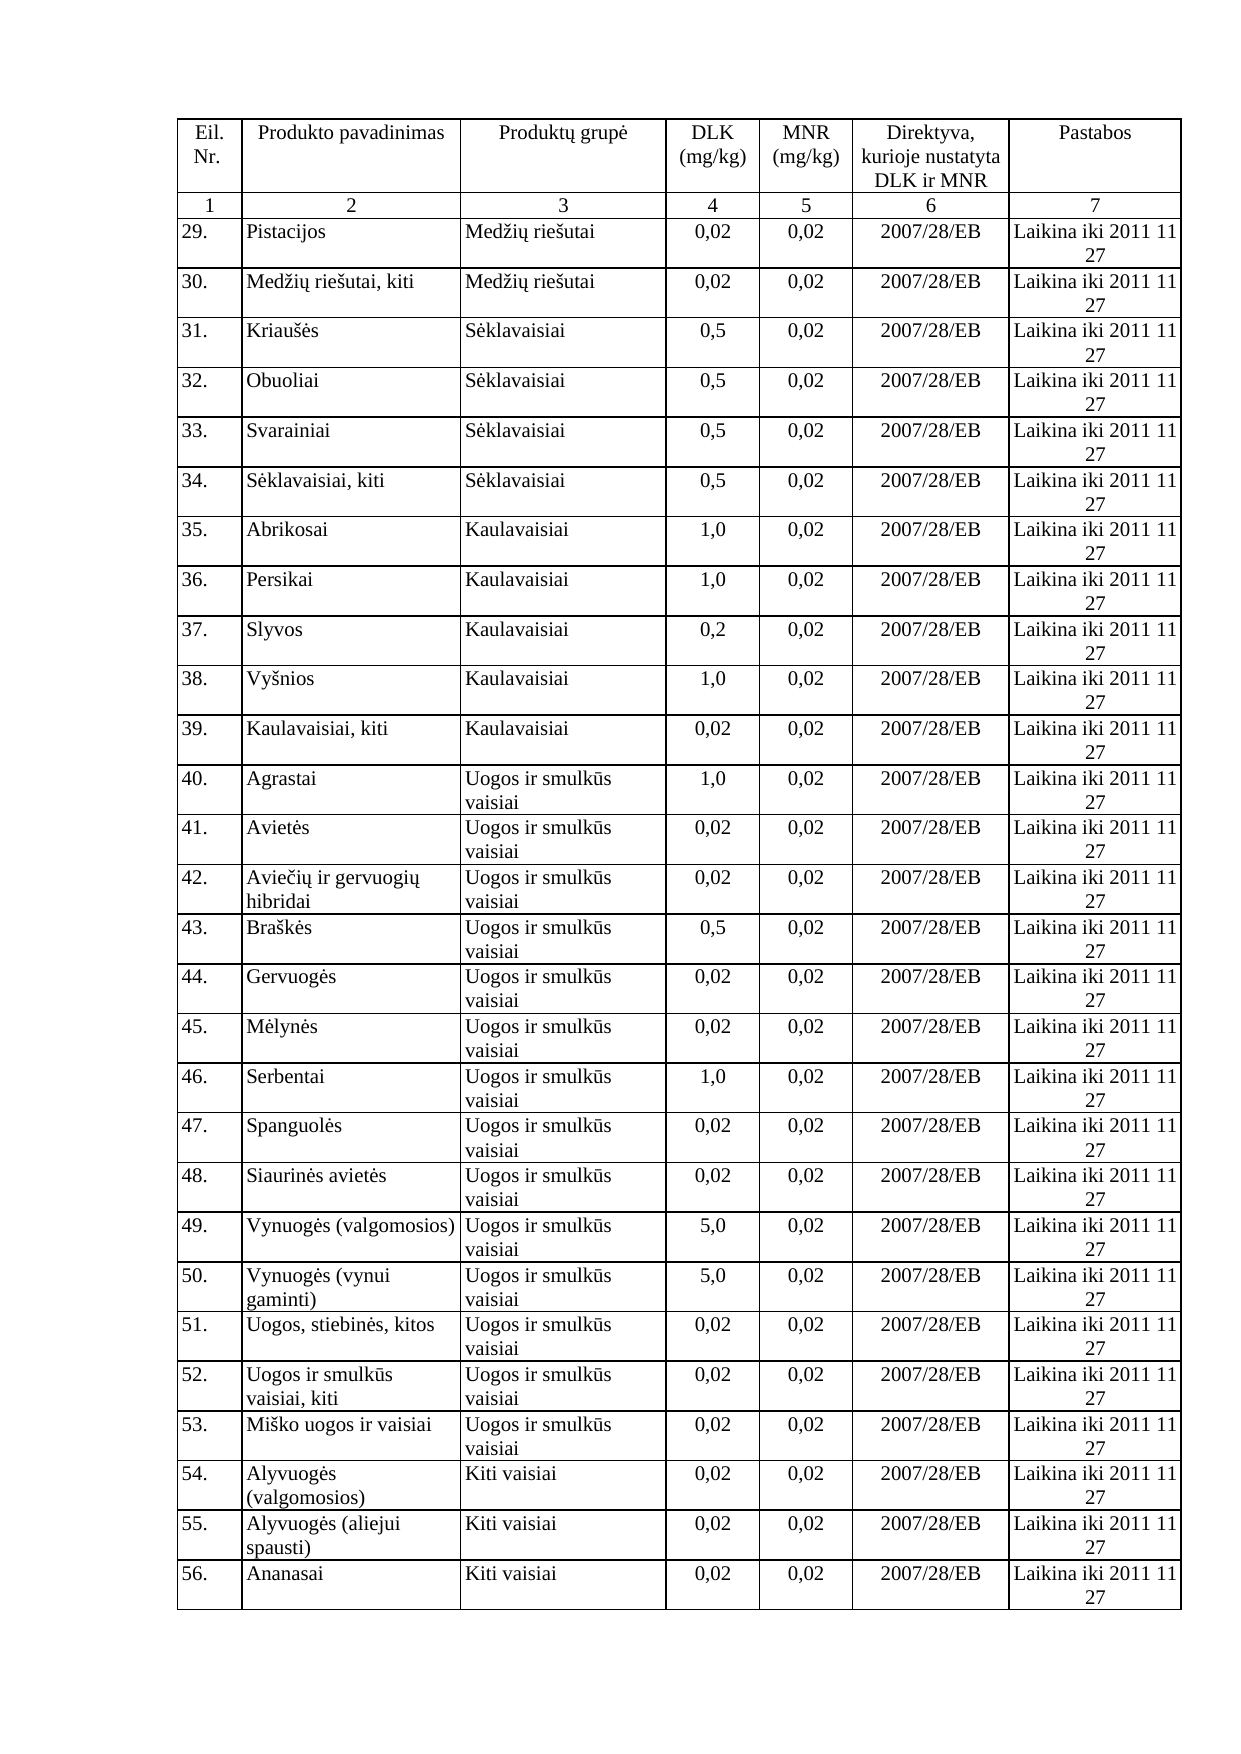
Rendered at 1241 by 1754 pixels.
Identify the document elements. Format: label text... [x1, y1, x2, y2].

table_cell Kiti vaisiai [461, 1561, 665, 1609]
table_cell 2007/28/EB [853, 965, 1008, 1012]
table_cell 5,0 [667, 1213, 759, 1261]
table_cell 5,0 [667, 1263, 759, 1311]
table_cell 45. [178, 1014, 241, 1062]
table_cell 0,02 [760, 368, 852, 416]
table_cell Kaulavaisiai [461, 617, 665, 665]
table_cell 0,02 [760, 1461, 852, 1509]
table_cell 0,02 [667, 219, 759, 267]
table_cell 2007/28/EB [853, 1263, 1008, 1311]
table_cell Mėlynės [243, 1014, 460, 1062]
table_cell 0,02 [667, 1412, 759, 1460]
table_cell Sėklavaisiai [461, 318, 665, 367]
table_cell Kaulavaisiai [461, 716, 665, 764]
table_cell 35. [178, 517, 241, 565]
table_cell 0,5 [667, 915, 759, 963]
table_cell 51. [178, 1312, 241, 1360]
table_cell 0,02 [667, 1511, 759, 1559]
table_cell 0,02 [760, 468, 852, 516]
table_cell 0,02 [760, 965, 852, 1012]
table_cell Slyvos [243, 617, 460, 665]
table_cell 0,02 [667, 1362, 759, 1410]
table_cell 0,02 [667, 1312, 759, 1360]
table_cell 2007/28/EB [853, 1064, 1008, 1112]
table_cell 6 [853, 193, 857, 217]
table_cell 31. [178, 318, 241, 367]
table_cell 50. [178, 1263, 241, 1311]
table_cell 0,2 [667, 617, 759, 665]
table_cell Obuoliai [243, 368, 460, 416]
table_header MNR (mg/kg) [760, 120, 852, 192]
table_cell 1,0 [667, 766, 759, 814]
table_cell 30. [178, 269, 241, 317]
table_cell Spanguolės [243, 1113, 460, 1162]
table_cell Medžių riešutai [461, 269, 665, 317]
table_cell 49. [178, 1213, 241, 1261]
table_cell Kriaušės [243, 318, 460, 367]
table_cell 56. [178, 1561, 241, 1609]
table_cell 0,02 [760, 815, 852, 863]
table_cell 2007/28/EB [853, 567, 1008, 615]
table_cell 2007/28/EB [853, 617, 1008, 665]
table_cell 0,02 [760, 1163, 852, 1211]
table_cell 2007/28/EB [853, 1213, 1008, 1261]
table_cell Sėklavaisiai, kiti [243, 468, 460, 516]
table_cell 2007/28/EB [853, 1163, 1008, 1211]
table_cell 3 [461, 193, 465, 217]
table_cell 2007/28/EB [853, 219, 1008, 267]
table_cell 0,02 [760, 269, 852, 317]
table_cell Avietės [243, 815, 460, 863]
table_cell Svarainiai [243, 418, 460, 466]
table_cell 0,02 [760, 1561, 852, 1609]
table_cell 53. [178, 1412, 241, 1460]
table_cell 38. [178, 666, 241, 714]
table_cell Medžių riešutai, kiti [243, 269, 460, 317]
table_cell 44. [178, 965, 241, 1012]
table_cell 1,0 [667, 666, 759, 714]
table_cell 0,02 [667, 965, 759, 1012]
table_cell 0,02 [667, 815, 759, 863]
table_cell Medžių riešutai [461, 219, 665, 267]
table_cell 0,02 [760, 1014, 852, 1062]
table_cell 41. [178, 815, 241, 863]
table_cell 0,02 [760, 517, 852, 565]
table_cell Kaulavaisiai [461, 666, 665, 714]
table_cell 36. [178, 567, 241, 615]
table_header Eil. Nr. [178, 120, 241, 192]
table_cell 54. [178, 1461, 241, 1509]
table_cell 1,0 [667, 567, 759, 615]
table_header Produkto pavadinimas [243, 120, 460, 192]
table_cell 2007/28/EB [853, 1561, 1008, 1609]
table_cell Vynuogės (valgomosios) [243, 1213, 460, 1261]
table_cell 2007/28/EB [853, 766, 1008, 814]
table_cell 0,02 [760, 666, 852, 714]
table_cell Ananasai [243, 1561, 460, 1609]
table_cell 2007/28/EB [853, 269, 1008, 317]
table_cell 0,02 [667, 269, 759, 317]
table_cell Sėklavaisiai [461, 368, 665, 416]
table_cell Vyšnios [243, 666, 460, 714]
table_cell 0,02 [760, 1511, 852, 1559]
table_cell 0,02 [760, 915, 852, 963]
table_cell 0,5 [667, 468, 759, 516]
table_header Pastabos [1010, 120, 1180, 192]
table_cell 40. [178, 766, 241, 814]
table_cell Pistacijos [243, 219, 460, 267]
table_cell 2007/28/EB [853, 1312, 1008, 1360]
table_cell 2007/28/EB [853, 468, 1008, 516]
table_cell 0,02 [667, 1163, 759, 1211]
table_cell 39. [178, 716, 241, 764]
table_cell 0,02 [667, 1014, 759, 1062]
table_cell 0,02 [667, 716, 759, 764]
table_cell Abrikosai [243, 517, 460, 565]
table_cell Uogos, stiebinės, kitos [243, 1312, 460, 1360]
table_cell 2 [456, 193, 460, 217]
table_cell Siaurinės avietės [243, 1163, 460, 1211]
table_header DLK (mg/kg) [667, 120, 759, 192]
table_cell Kiti vaisiai [461, 1461, 665, 1509]
table_cell 0,02 [760, 418, 852, 466]
table_cell 37. [178, 617, 241, 665]
table_cell 2007/28/EB [853, 666, 1008, 714]
table_cell 5 [848, 193, 852, 217]
table_cell 1,0 [667, 1064, 759, 1112]
table_cell 2007/28/EB [853, 716, 1008, 764]
table_cell 2007/28/EB [853, 1362, 1008, 1410]
table_cell Kaulavaisiai [461, 567, 665, 615]
table_cell 29. [178, 219, 241, 267]
table_cell 0,5 [667, 318, 759, 367]
table_cell 0,02 [760, 1064, 852, 1112]
table_cell 46. [178, 1064, 241, 1112]
table_cell 52. [178, 1362, 241, 1410]
table_cell 0,02 [667, 1561, 759, 1609]
table_cell Sėklavaisiai [461, 418, 665, 466]
table_cell Agrastai [243, 766, 460, 814]
table_cell 4 [755, 193, 759, 217]
table_cell 0,02 [760, 1312, 852, 1360]
table_cell 0,02 [760, 1113, 852, 1162]
table_cell 0,02 [667, 865, 759, 913]
table_cell Kiti vaisiai [461, 1511, 665, 1559]
table_cell 0,02 [760, 1412, 852, 1460]
table_cell 47. [178, 1113, 241, 1162]
table_cell Persikai [243, 567, 460, 615]
table_cell 42. [178, 865, 241, 913]
table_cell 0,02 [760, 567, 852, 615]
table_cell 2007/28/EB [853, 915, 1008, 963]
table_cell Sėklavaisiai [461, 468, 665, 516]
table_cell 2007/28/EB [853, 865, 1008, 913]
table_cell 0,02 [760, 617, 852, 665]
table_cell 33. [178, 418, 241, 466]
table_cell 0,02 [760, 1362, 852, 1410]
table_cell 0,02 [760, 219, 852, 267]
table_header Produktų grupė [461, 120, 665, 192]
table_cell 2007/28/EB [853, 815, 1008, 863]
table_cell 2007/28/EB [853, 1461, 1008, 1509]
table_cell 0,02 [667, 1461, 759, 1509]
table_cell 2007/28/EB [853, 1511, 1008, 1559]
table_cell 2007/28/EB [853, 1113, 1008, 1162]
table_cell 43. [178, 915, 241, 963]
table_cell 0,02 [760, 865, 852, 913]
table_cell 2007/28/EB [853, 318, 1008, 367]
table_cell 0,02 [760, 318, 852, 367]
table_cell 2007/28/EB [853, 418, 1008, 466]
table_cell 0,5 [667, 368, 759, 416]
table_cell Serbentai [243, 1064, 460, 1112]
table_cell Kaulavaisiai [461, 517, 665, 565]
table_cell 0,02 [667, 1113, 759, 1162]
table_cell 0,02 [760, 1213, 852, 1261]
table_cell 55. [178, 1511, 241, 1559]
table_cell 0,5 [667, 418, 759, 466]
table_cell 0,02 [760, 1263, 852, 1311]
table_cell Gervuogės [243, 965, 460, 1012]
table_cell 2007/28/EB [853, 1412, 1008, 1460]
table_cell 2007/28/EB [853, 368, 1008, 416]
table_cell 2007/28/EB [853, 517, 1008, 565]
table_cell 34. [178, 468, 241, 516]
table_cell 0,02 [760, 716, 852, 764]
table_cell Miško uogos ir vaisiai [243, 1412, 460, 1460]
table_cell 32. [178, 368, 241, 416]
table_cell 0,02 [760, 766, 852, 814]
table_cell 2007/28/EB [853, 1014, 1008, 1062]
table_cell 48. [178, 1163, 241, 1211]
table_cell Braškės [243, 915, 460, 963]
table_cell 1,0 [667, 517, 759, 565]
table_cell Kaulavaisiai, kiti [243, 716, 460, 764]
